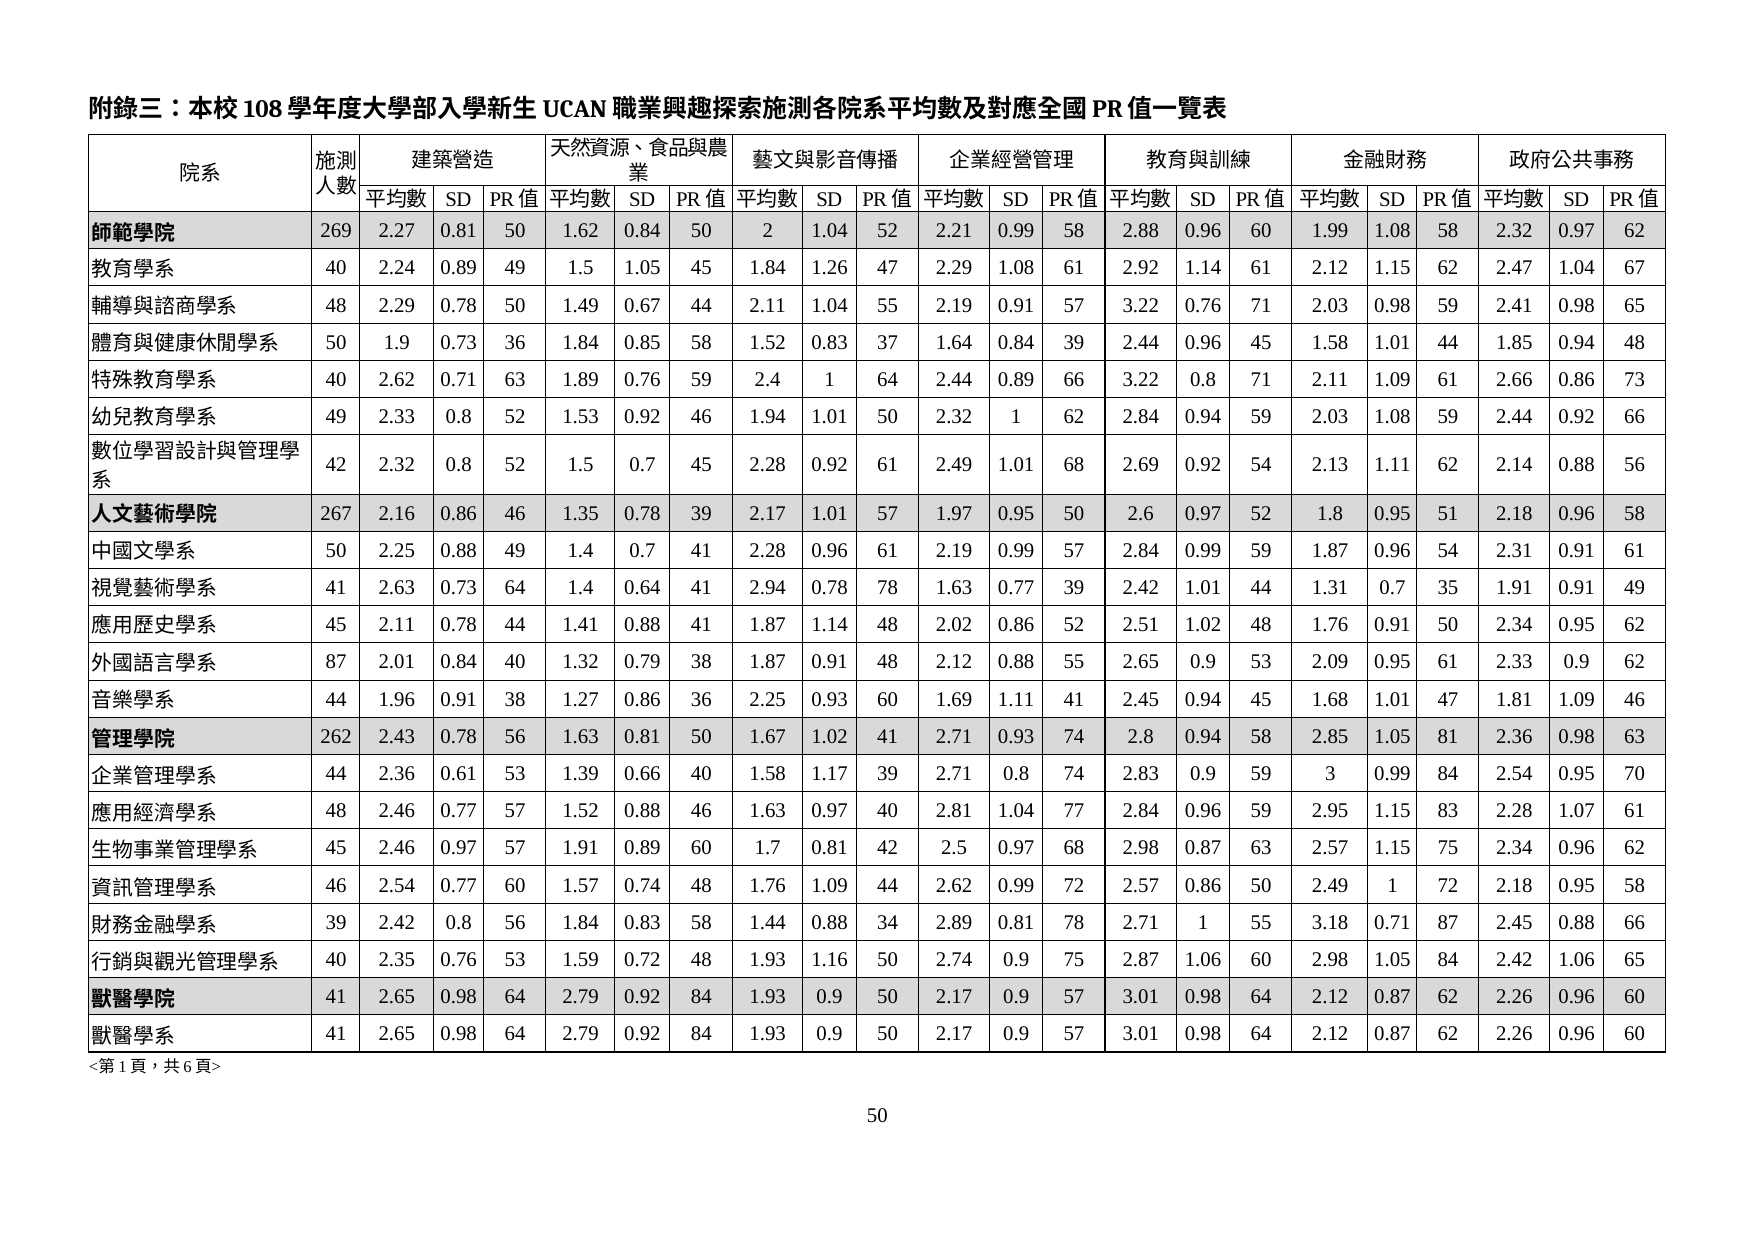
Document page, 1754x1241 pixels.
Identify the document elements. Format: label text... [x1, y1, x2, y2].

table_cell 2.44 [919, 361, 989, 397]
table_cell 0.81 [434, 212, 483, 248]
table_cell 0.77 [990, 569, 1042, 605]
table_cell PR值 [1230, 186, 1291, 211]
table_cell 2.19 [919, 532, 989, 568]
table_cell 58 [1230, 718, 1291, 754]
table_cell 人文藝術學院 [89, 495, 311, 531]
table_cell 0.8 [434, 398, 483, 434]
table_cell 64 [857, 361, 918, 397]
table_cell 87 [1417, 904, 1478, 940]
table_cell 0.77 [434, 792, 483, 828]
table_cell 2.5 [919, 829, 989, 865]
table_cell 0.96 [1177, 212, 1229, 248]
table_cell 3.18 [1292, 904, 1367, 940]
table_cell 1.11 [1368, 435, 1416, 493]
table_cell 2.19 [919, 286, 989, 323]
table_cell 48 [312, 286, 359, 323]
table_cell 0.9 [1177, 755, 1229, 791]
table_cell 0.99 [990, 532, 1042, 568]
table_cell 46 [312, 866, 359, 903]
table_cell 1.44 [733, 904, 802, 940]
table_cell 0.89 [615, 829, 669, 865]
table_cell 45 [670, 435, 732, 493]
table_cell 61 [1417, 361, 1478, 397]
table_cell 1.08 [990, 249, 1042, 285]
table_cell 0.99 [1368, 755, 1416, 791]
table_cell 2.4 [733, 361, 802, 397]
table_cell 45 [670, 249, 732, 285]
table_cell 46 [670, 792, 732, 828]
table_cell 0.79 [615, 643, 669, 679]
table_header 院系 [89, 135, 311, 211]
table_cell 0.84 [615, 212, 669, 248]
table_cell 1.06 [1550, 941, 1603, 977]
table_cell 52 [857, 212, 918, 248]
table_cell 1.63 [919, 569, 989, 605]
table_cell 0.98 [1368, 286, 1416, 323]
table_cell 62 [1043, 398, 1104, 434]
table_cell 2.47 [1479, 249, 1549, 285]
table_cell 83 [1417, 792, 1478, 828]
table_cell 平均數 [733, 186, 802, 211]
table_cell 52 [484, 435, 545, 493]
table_cell 50 [857, 398, 918, 434]
table_cell 2.84 [1106, 532, 1176, 568]
table_cell 0.95 [1368, 643, 1416, 679]
table_cell 0.96 [803, 532, 856, 568]
table_cell 44 [670, 286, 732, 323]
table_cell 1.01 [1368, 681, 1416, 717]
table_cell 0.78 [615, 495, 669, 531]
table_cell 45 [1230, 324, 1291, 360]
table_cell 39 [1043, 324, 1104, 360]
table_cell 50 [312, 532, 359, 568]
table_header 藝文與影音傳播 [733, 135, 918, 185]
table_cell 平均數 [360, 186, 433, 211]
table_cell 2.44 [1106, 324, 1176, 360]
table_cell 0.81 [803, 829, 856, 865]
table_cell 1.27 [546, 681, 614, 717]
table_cell 0.93 [990, 718, 1042, 754]
table_cell 2.12 [1292, 978, 1367, 1014]
table_cell 平均數 [1479, 186, 1549, 211]
table_cell 2.33 [1479, 643, 1549, 679]
table_cell 財務金融學系 [89, 904, 311, 940]
table_cell 0.86 [434, 495, 483, 531]
table_cell 0.91 [434, 681, 483, 717]
table_cell 0.91 [1550, 532, 1603, 568]
table_cell 2.49 [1292, 866, 1367, 903]
table_cell 42 [857, 829, 918, 865]
table_cell 1.16 [803, 941, 856, 977]
table_cell 平均數 [1292, 186, 1367, 211]
table_cell 0.94 [1177, 681, 1229, 717]
table_cell 1.93 [733, 941, 802, 977]
table_cell 1.05 [1368, 718, 1416, 754]
table_cell 71 [1230, 361, 1291, 397]
table_cell PR值 [670, 186, 732, 211]
table_cell 62 [1604, 829, 1665, 865]
table_cell 2.25 [360, 532, 433, 568]
table_cell 1.15 [1368, 249, 1416, 285]
table_cell 46 [670, 398, 732, 434]
table_cell 1.01 [990, 435, 1042, 493]
table_cell 0.78 [434, 286, 483, 323]
table_cell 師範學院 [89, 212, 311, 248]
table_cell 0.91 [1550, 569, 1603, 605]
table_cell 0.8 [990, 755, 1042, 791]
table_cell 0.71 [1368, 904, 1416, 940]
table_cell 1.09 [1550, 681, 1603, 717]
table_cell 0.88 [434, 532, 483, 568]
table_cell SD [803, 186, 856, 211]
table_cell 74 [1043, 755, 1104, 791]
table_cell 2.31 [1479, 532, 1549, 568]
table_cell 2.69 [1106, 435, 1176, 493]
table_cell 3.01 [1106, 1015, 1176, 1051]
table_cell 40 [857, 792, 918, 828]
table_cell 2.87 [1106, 941, 1176, 977]
table_cell 0.96 [1550, 495, 1603, 531]
table_cell 2.17 [919, 978, 989, 1014]
table_cell 50 [312, 324, 359, 360]
table_cell 47 [1417, 681, 1478, 717]
table_cell 2.18 [1479, 866, 1549, 903]
table_cell 87 [312, 643, 359, 679]
table_cell 1.04 [1550, 249, 1603, 285]
table_cell 52 [1230, 495, 1291, 531]
table_cell 0.97 [434, 829, 483, 865]
table_cell 1.52 [733, 324, 802, 360]
table_cell 61 [857, 435, 918, 493]
table_cell PR值 [1043, 186, 1104, 211]
table_cell 2.62 [919, 866, 989, 903]
table_cell 1.68 [1292, 681, 1367, 717]
table_cell 59 [1230, 755, 1291, 791]
table_cell 44 [1230, 569, 1291, 605]
table_cell 1 [990, 398, 1042, 434]
table_cell 1.05 [1368, 941, 1416, 977]
table_cell 管理學院 [89, 718, 311, 754]
table_cell 1.93 [733, 978, 802, 1014]
table_cell 68 [1043, 829, 1104, 865]
table_cell PR值 [1604, 186, 1665, 211]
table_cell 59 [1230, 792, 1291, 828]
table_cell 0.99 [990, 866, 1042, 903]
table_cell 73 [1604, 361, 1665, 397]
table_cell 50 [670, 718, 732, 754]
table_cell 48 [857, 606, 918, 642]
table_cell 0.88 [615, 606, 669, 642]
table_cell 45 [312, 829, 359, 865]
table_cell 2.02 [919, 606, 989, 642]
table_cell 1.02 [803, 718, 856, 754]
table_cell 資訊管理學系 [89, 866, 311, 903]
table_cell 62 [1417, 1015, 1478, 1051]
table_cell 56 [1604, 435, 1665, 493]
table_cell 63 [484, 361, 545, 397]
table_cell 0.92 [1177, 435, 1229, 493]
table_cell 1.87 [733, 606, 802, 642]
table_cell 58 [1417, 212, 1478, 248]
table_cell 0.88 [615, 792, 669, 828]
table_cell 1.04 [990, 792, 1042, 828]
table_cell 0.97 [1177, 495, 1229, 531]
table_cell 2.01 [360, 643, 433, 679]
table_cell 60 [1230, 941, 1291, 977]
table_cell 78 [1043, 904, 1104, 940]
table_cell 63 [1604, 718, 1665, 754]
table_cell 48 [670, 866, 732, 903]
table_cell 1 [1368, 866, 1416, 903]
table_cell 0.98 [434, 978, 483, 1014]
table_cell 0.97 [803, 792, 856, 828]
table_cell 61 [857, 532, 918, 568]
table_cell 0.92 [615, 978, 669, 1014]
table_cell 體育與健康休閒學系 [89, 324, 311, 360]
table_cell 44 [1417, 324, 1478, 360]
table_cell 57 [1043, 286, 1104, 323]
table_cell 48 [312, 792, 359, 828]
table_cell 0.96 [1368, 532, 1416, 568]
table_cell 57 [1043, 1015, 1104, 1051]
table_cell 2.42 [1479, 941, 1549, 977]
table_cell 1.8 [1292, 495, 1367, 531]
table_cell 70 [1604, 755, 1665, 791]
table_cell 45 [1230, 681, 1291, 717]
table_cell 1.17 [803, 755, 856, 791]
table_cell 1.94 [733, 398, 802, 434]
table_cell 2.36 [360, 755, 433, 791]
table_cell 2.17 [733, 495, 802, 531]
table_cell 特殊教育學系 [89, 361, 311, 397]
table_cell 3.22 [1106, 361, 1176, 397]
table_cell SD [1368, 186, 1416, 211]
table_cell 61 [1230, 249, 1291, 285]
table_cell 2.88 [1106, 212, 1176, 248]
table_cell 2.32 [360, 435, 433, 493]
table_cell 41 [312, 569, 359, 605]
table_cell 39 [1043, 569, 1104, 605]
table_cell 0.66 [615, 755, 669, 791]
table_cell 2.66 [1479, 361, 1549, 397]
table_cell 2 [733, 212, 802, 248]
table_cell 66 [1604, 904, 1665, 940]
table_cell 0.81 [615, 718, 669, 754]
table_cell 0.78 [434, 718, 483, 754]
table_cell 1.01 [803, 398, 856, 434]
table_cell 1.01 [1177, 569, 1229, 605]
table_cell 2.32 [1479, 212, 1549, 248]
table_cell 1.67 [733, 718, 802, 754]
table_cell 1.84 [546, 324, 614, 360]
table_cell 0.83 [803, 324, 856, 360]
table_cell 64 [484, 569, 545, 605]
table_cell 2.25 [733, 681, 802, 717]
table_cell 0.94 [1177, 398, 1229, 434]
table_cell 1.01 [803, 495, 856, 531]
table_cell 2.81 [919, 792, 989, 828]
table_cell 44 [484, 606, 545, 642]
table_cell 1.14 [1177, 249, 1229, 285]
table_cell 應用歷史學系 [89, 606, 311, 642]
table_cell PR值 [857, 186, 918, 211]
table_cell 2.65 [360, 978, 433, 1014]
table_cell 41 [1043, 681, 1104, 717]
table_cell 1.09 [803, 866, 856, 903]
table_cell 2.28 [733, 435, 802, 493]
table_cell 48 [1604, 324, 1665, 360]
table_cell 0.81 [990, 904, 1042, 940]
table_cell 0.9 [990, 978, 1042, 1014]
table_cell 68 [1043, 435, 1104, 493]
table_cell 1.58 [1292, 324, 1367, 360]
table_cell 3.01 [1106, 978, 1176, 1014]
table_cell 2.92 [1106, 249, 1176, 285]
table_cell 獸醫學院 [89, 978, 311, 1014]
table_cell 84 [670, 978, 732, 1014]
table_cell 78 [857, 569, 918, 605]
table_cell 62 [1417, 249, 1478, 285]
table_cell 58 [1604, 866, 1665, 903]
table_cell 54 [1230, 435, 1291, 493]
table_cell 0.88 [803, 904, 856, 940]
table_cell 2.26 [1479, 978, 1549, 1014]
table_cell PR值 [484, 186, 545, 211]
table_cell PR值 [1417, 186, 1478, 211]
table_cell 39 [312, 904, 359, 940]
table_cell 44 [857, 866, 918, 903]
table_cell SD [990, 186, 1042, 211]
table_cell 52 [484, 398, 545, 434]
table_cell 60 [857, 681, 918, 717]
table_cell 生物事業管理學系 [89, 829, 311, 865]
table_cell 84 [1417, 755, 1478, 791]
table_cell 2.6 [1106, 495, 1176, 531]
table_cell 0.99 [1177, 532, 1229, 568]
table_cell 2.57 [1292, 829, 1367, 865]
table_cell 2.26 [1479, 1015, 1549, 1051]
table_cell 0.91 [990, 286, 1042, 323]
table_cell 55 [1043, 643, 1104, 679]
table_cell 2.32 [919, 398, 989, 434]
table_cell 55 [857, 286, 918, 323]
table_cell 平均數 [546, 186, 614, 211]
table_cell 50 [857, 941, 918, 977]
table_cell 2.71 [919, 718, 989, 754]
table_cell 2.42 [360, 904, 433, 940]
table_cell 2.71 [919, 755, 989, 791]
table_cell 1.39 [546, 755, 614, 791]
table_cell 1.85 [1479, 324, 1549, 360]
table_cell 2.85 [1292, 718, 1367, 754]
table_cell 59 [1417, 286, 1478, 323]
table_cell 1.81 [1479, 681, 1549, 717]
table_cell 1.52 [546, 792, 614, 828]
table_cell 2.33 [360, 398, 433, 434]
table_cell 1.91 [1479, 569, 1549, 605]
table_cell 0.8 [1177, 361, 1229, 397]
table_cell 平均數 [1106, 186, 1176, 211]
table_cell 2.11 [1292, 361, 1367, 397]
table_cell 50 [857, 978, 918, 1014]
table_cell 56 [484, 718, 545, 754]
table_cell 50 [670, 212, 732, 248]
table_cell 2.12 [919, 643, 989, 679]
table_cell 0.98 [1550, 718, 1603, 754]
table_cell 0.98 [1550, 286, 1603, 323]
table_cell 0.73 [434, 569, 483, 605]
table_cell 58 [1043, 212, 1104, 248]
table_header 天然資源、食品與農業 [546, 135, 732, 185]
table_cell 65 [1604, 941, 1665, 977]
table_header 企業經營管理 [919, 135, 1104, 185]
table_cell 2.34 [1479, 606, 1549, 642]
table_cell 44 [312, 755, 359, 791]
table_cell 2.74 [919, 941, 989, 977]
table_cell 0.7 [1368, 569, 1416, 605]
table_cell 0.93 [803, 681, 856, 717]
table_cell 57 [484, 829, 545, 865]
table_cell 2.54 [360, 866, 433, 903]
table_cell 81 [1417, 718, 1478, 754]
table_cell 0.89 [434, 249, 483, 285]
table_cell 0.86 [1550, 361, 1603, 397]
table_cell 36 [484, 324, 545, 360]
table_cell 2.18 [1479, 495, 1549, 531]
table_cell 1.08 [1368, 212, 1416, 248]
table_cell 教育學系 [89, 249, 311, 285]
table_cell 1.64 [919, 324, 989, 360]
table_cell 51 [1417, 495, 1478, 531]
table_cell 1.4 [546, 569, 614, 605]
table_cell 61 [1417, 643, 1478, 679]
table_cell 0.98 [1177, 1015, 1229, 1051]
table_cell 1.5 [546, 435, 614, 493]
table_cell 2.03 [1292, 398, 1367, 434]
table_cell 60 [1604, 978, 1665, 1014]
table_cell 2.16 [360, 495, 433, 531]
table_cell 2.11 [360, 606, 433, 642]
table_cell 0.76 [1177, 286, 1229, 323]
table_cell 1.84 [733, 249, 802, 285]
table_cell 62 [1417, 978, 1478, 1014]
table_cell 0.97 [1550, 212, 1603, 248]
table_cell 0.61 [434, 755, 483, 791]
table_cell 1.15 [1368, 792, 1416, 828]
table_cell 0.87 [1177, 829, 1229, 865]
table_cell 60 [670, 829, 732, 865]
table_cell 58 [1604, 495, 1665, 531]
table_cell 53 [484, 941, 545, 977]
table_cell 0.94 [1550, 324, 1603, 360]
table_cell 2.95 [1292, 792, 1367, 828]
table_cell 57 [1043, 978, 1104, 1014]
table_cell 44 [312, 681, 359, 717]
table_cell 2.28 [733, 532, 802, 568]
table_cell 0.96 [1550, 829, 1603, 865]
table_cell 1.7 [733, 829, 802, 865]
table_cell 65 [1604, 286, 1665, 323]
table_cell 1.87 [733, 643, 802, 679]
table_cell 視覺藝術學系 [89, 569, 311, 605]
table_cell 1.76 [1292, 606, 1367, 642]
table_cell 84 [670, 1015, 732, 1051]
table_cell 2.45 [1106, 681, 1176, 717]
table_cell 0.86 [1177, 866, 1229, 903]
table_cell 2.13 [1292, 435, 1367, 493]
table_cell 1.49 [546, 286, 614, 323]
table_cell 1.63 [546, 718, 614, 754]
table_cell 0.92 [615, 398, 669, 434]
table_cell 0.96 [1550, 1015, 1603, 1051]
table_cell 0.91 [1368, 606, 1416, 642]
table_cell 1.35 [546, 495, 614, 531]
table_cell 0.67 [615, 286, 669, 323]
table_cell 60 [1604, 1015, 1665, 1051]
table_cell 53 [1230, 643, 1291, 679]
table_cell 1.06 [1177, 941, 1229, 977]
table_cell 1 [803, 361, 856, 397]
table_cell SD [1177, 186, 1229, 211]
table_cell 38 [484, 681, 545, 717]
table_cell 2.65 [1106, 643, 1176, 679]
table_cell 0.9 [990, 1015, 1042, 1051]
table_cell 0.96 [1550, 978, 1603, 1014]
subtitle 附錄三：本校108學年度大學部入學新生UCAN職業興趣探索施測各院系平均數及對應全國PR值一覽表 [89, 89, 1665, 125]
table_cell 1.91 [546, 829, 614, 865]
table_cell 1.04 [803, 212, 856, 248]
table_cell 2.21 [919, 212, 989, 248]
table_cell 2.28 [1479, 792, 1549, 828]
table_cell 2.41 [1479, 286, 1549, 323]
table_cell 1.26 [803, 249, 856, 285]
table_cell SD [434, 186, 483, 211]
table_cell 41 [857, 718, 918, 754]
table_cell 38 [670, 643, 732, 679]
table_cell 64 [1230, 978, 1291, 1014]
table_cell 62 [1417, 435, 1478, 493]
table_cell 57 [484, 792, 545, 828]
table_cell 0.87 [1368, 978, 1416, 1014]
table_cell 42 [312, 435, 359, 493]
table_cell 2.35 [360, 941, 433, 977]
table_cell 平均數 [919, 186, 989, 211]
table_cell 0.92 [803, 435, 856, 493]
table_cell 0.88 [990, 643, 1042, 679]
table_cell 1.84 [546, 904, 614, 940]
table_cell 幼兒教育學系 [89, 398, 311, 434]
table_cell 72 [1417, 866, 1478, 903]
table_cell 36 [670, 681, 732, 717]
table_cell 0.78 [803, 569, 856, 605]
table_cell 2.46 [360, 792, 433, 828]
table_cell 67 [1604, 249, 1665, 285]
table_cell 0.95 [1550, 606, 1603, 642]
table_cell 0.76 [434, 941, 483, 977]
table_cell 2.42 [1106, 569, 1176, 605]
table_cell 2.27 [360, 212, 433, 248]
table_cell 2.79 [546, 978, 614, 1014]
table_cell 49 [312, 398, 359, 434]
table_cell 59 [1417, 398, 1478, 434]
table_cell 1.63 [733, 792, 802, 828]
table_cell 0.99 [990, 212, 1042, 248]
table_cell 0.9 [803, 978, 856, 1014]
table_cell 48 [670, 941, 732, 977]
table_cell 2.36 [1479, 718, 1549, 754]
table_cell 2.12 [1292, 1015, 1367, 1051]
table_cell 0.96 [1177, 792, 1229, 828]
table_cell SD [615, 186, 669, 211]
table_cell 34 [857, 904, 918, 940]
table_cell 40 [484, 643, 545, 679]
table_cell 0.87 [1368, 1015, 1416, 1051]
table_cell 37 [857, 324, 918, 360]
table_cell 2.89 [919, 904, 989, 940]
table_cell 中國文學系 [89, 532, 311, 568]
table_cell 41 [312, 978, 359, 1014]
table_cell 2.57 [1106, 866, 1176, 903]
table_cell 1.53 [546, 398, 614, 434]
table_cell SD [1550, 186, 1603, 211]
table_cell 77 [1043, 792, 1104, 828]
table_cell 0.95 [1550, 866, 1603, 903]
table_cell 35 [1417, 569, 1478, 605]
table_cell 1.08 [1368, 398, 1416, 434]
table_cell 61 [1604, 792, 1665, 828]
table_cell 62 [1604, 606, 1665, 642]
table_cell 2.51 [1106, 606, 1176, 642]
table_cell 1.87 [1292, 532, 1367, 568]
table_cell 1.15 [1368, 829, 1416, 865]
table_cell 0.73 [434, 324, 483, 360]
table_cell 0.98 [1177, 978, 1229, 1014]
table_cell 2.98 [1106, 829, 1176, 865]
table_cell 企業管理學系 [89, 755, 311, 791]
table_cell 0.72 [615, 941, 669, 977]
table_cell 3.22 [1106, 286, 1176, 323]
table_cell 50 [484, 286, 545, 323]
table_cell 41 [670, 532, 732, 568]
table_cell 0.74 [615, 866, 669, 903]
table_cell 56 [484, 904, 545, 940]
table_cell 2.83 [1106, 755, 1176, 791]
table_cell 64 [484, 1015, 545, 1051]
table_cell 40 [312, 941, 359, 977]
table_cell 50 [484, 212, 545, 248]
table_cell 1.31 [1292, 569, 1367, 605]
table_cell 2.49 [919, 435, 989, 493]
table_cell 1.62 [546, 212, 614, 248]
table_cell 41 [312, 1015, 359, 1051]
table_cell 41 [670, 606, 732, 642]
table_cell 0.88 [1550, 904, 1603, 940]
table_cell 0.92 [615, 1015, 669, 1051]
table_cell 0.7 [615, 532, 669, 568]
table_cell 269 [312, 212, 359, 248]
table_cell 0.64 [615, 569, 669, 605]
table_cell 48 [1230, 606, 1291, 642]
table_cell 71 [1230, 286, 1291, 323]
table_cell 應用經濟學系 [89, 792, 311, 828]
table_cell 0.92 [1550, 398, 1603, 434]
table_cell 262 [312, 718, 359, 754]
table_cell 0.95 [990, 495, 1042, 531]
table_header 政府公共事務 [1479, 135, 1665, 185]
table_cell 1.58 [733, 755, 802, 791]
table_cell 1.59 [546, 941, 614, 977]
table_cell 0.98 [434, 1015, 483, 1051]
table_cell 2.84 [1106, 792, 1176, 828]
table_cell 1.01 [1368, 324, 1416, 360]
table_cell 75 [1043, 941, 1104, 977]
table_cell 40 [670, 755, 732, 791]
table_cell 0.91 [803, 643, 856, 679]
table_cell 獸醫學系 [89, 1015, 311, 1051]
table_cell 49 [484, 249, 545, 285]
text <第1頁，共6頁> [89, 1053, 1665, 1077]
table_cell 2.8 [1106, 718, 1176, 754]
table_cell 52 [1043, 606, 1104, 642]
table_cell 62 [1604, 643, 1665, 679]
table_cell 0.89 [990, 361, 1042, 397]
table_cell 2.34 [1479, 829, 1549, 865]
table_cell 2.63 [360, 569, 433, 605]
table_cell 0.86 [615, 681, 669, 717]
table_cell 59 [1230, 398, 1291, 434]
table_cell 64 [1230, 1015, 1291, 1051]
table_cell 49 [1604, 569, 1665, 605]
table_cell 39 [670, 495, 732, 531]
table_cell 39 [857, 755, 918, 791]
table_cell 1.07 [1550, 792, 1603, 828]
table_cell 0.84 [434, 643, 483, 679]
table_cell 2.46 [360, 829, 433, 865]
table_cell 75 [1417, 829, 1478, 865]
table_cell 音樂學系 [89, 681, 311, 717]
table_cell 2.14 [1479, 435, 1549, 493]
table_cell 2.45 [1479, 904, 1549, 940]
table_cell 1.9 [360, 324, 433, 360]
table_cell 0.77 [434, 866, 483, 903]
table_cell 2.54 [1479, 755, 1549, 791]
table_cell 0.94 [1177, 718, 1229, 754]
table_cell 49 [484, 532, 545, 568]
table_cell 2.24 [360, 249, 433, 285]
table_cell 0.71 [434, 361, 483, 397]
table_cell 0.8 [434, 435, 483, 493]
table_cell 57 [857, 495, 918, 531]
table_cell 行銷與觀光管理學系 [89, 941, 311, 977]
table_cell 1.96 [360, 681, 433, 717]
table_cell 2.84 [1106, 398, 1176, 434]
table_cell 66 [1604, 398, 1665, 434]
table_cell 46 [484, 495, 545, 531]
table_cell 0.85 [615, 324, 669, 360]
table_cell 0.9 [1177, 643, 1229, 679]
table_cell 0.76 [615, 361, 669, 397]
table_cell 0.78 [434, 606, 483, 642]
table_cell 40 [312, 249, 359, 285]
table_cell 48 [857, 643, 918, 679]
table_cell 0.9 [803, 1015, 856, 1051]
table_cell 1.04 [803, 286, 856, 323]
table_cell 267 [312, 495, 359, 531]
table_cell 60 [1230, 212, 1291, 248]
table_cell 0.96 [1177, 324, 1229, 360]
table_cell 50 [1230, 866, 1291, 903]
table_cell 61 [1043, 249, 1104, 285]
table_cell 0.95 [1368, 495, 1416, 531]
table_cell 0.8 [434, 904, 483, 940]
table_cell 0.97 [990, 829, 1042, 865]
table_cell 53 [484, 755, 545, 791]
table_cell 59 [670, 361, 732, 397]
table_cell 數位學習設計與管理學系 [89, 435, 311, 493]
table_cell 50 [1417, 606, 1478, 642]
table_cell 2.79 [546, 1015, 614, 1051]
table_cell 55 [1230, 904, 1291, 940]
table_cell 2.03 [1292, 286, 1367, 323]
table_cell 1.02 [1177, 606, 1229, 642]
table_cell 57 [1043, 532, 1104, 568]
table_cell 60 [484, 866, 545, 903]
table_cell 2.65 [360, 1015, 433, 1051]
table_cell 1.89 [546, 361, 614, 397]
table_cell 2.11 [733, 286, 802, 323]
table_cell 50 [1043, 495, 1104, 531]
table_cell 64 [484, 978, 545, 1014]
table_cell 1.11 [990, 681, 1042, 717]
table_cell 1.97 [919, 495, 989, 531]
table_cell 0.88 [1550, 435, 1603, 493]
table_cell 1.99 [1292, 212, 1367, 248]
table_header 教育與訓練 [1106, 135, 1291, 185]
table_cell 2.09 [1292, 643, 1367, 679]
table_cell 1.5 [546, 249, 614, 285]
table_cell 0.9 [1550, 643, 1603, 679]
table_cell 54 [1417, 532, 1478, 568]
table_cell 1.57 [546, 866, 614, 903]
table_cell 1.93 [733, 1015, 802, 1051]
table_cell 2.44 [1479, 398, 1549, 434]
table_cell 1 [1177, 904, 1229, 940]
table_header 施測 人數 [312, 135, 359, 211]
table_header 金融財務 [1292, 135, 1478, 185]
table_cell 輔導與諮商學系 [89, 286, 311, 323]
table_cell 1.76 [733, 866, 802, 903]
table_cell 2.29 [919, 249, 989, 285]
table_cell 74 [1043, 718, 1104, 754]
table_cell 1.4 [546, 532, 614, 568]
table_cell 0.83 [615, 904, 669, 940]
table_cell 45 [312, 606, 359, 642]
table_cell 50 [857, 1015, 918, 1051]
table_cell 1.69 [919, 681, 989, 717]
table_cell 40 [312, 361, 359, 397]
table_cell 58 [670, 904, 732, 940]
table_cell 47 [857, 249, 918, 285]
table_cell 1.32 [546, 643, 614, 679]
table_cell 41 [670, 569, 732, 605]
table_cell 0.86 [990, 606, 1042, 642]
table_cell 1.41 [546, 606, 614, 642]
table_cell 2.43 [360, 718, 433, 754]
table_cell 外國語言學系 [89, 643, 311, 679]
table_cell 2.62 [360, 361, 433, 397]
table_cell 3 [1292, 755, 1367, 791]
table_cell 1.09 [1368, 361, 1416, 397]
table_cell 63 [1230, 829, 1291, 865]
table_cell 2.98 [1292, 941, 1367, 977]
table_cell 58 [670, 324, 732, 360]
table_cell 2.12 [1292, 249, 1367, 285]
table_cell 0.84 [990, 324, 1042, 360]
table_cell 0.9 [990, 941, 1042, 977]
table_cell 2.71 [1106, 904, 1176, 940]
table_cell 59 [1230, 532, 1291, 568]
table_cell 1.14 [803, 606, 856, 642]
table_cell 61 [1604, 532, 1665, 568]
table_cell 1.05 [615, 249, 669, 285]
table_cell 66 [1043, 361, 1104, 397]
table_header 建築營造 [360, 135, 545, 185]
table_cell 2.94 [733, 569, 802, 605]
table_cell 2.29 [360, 286, 433, 323]
table_cell 84 [1417, 941, 1478, 977]
table_cell 72 [1043, 866, 1104, 903]
table_cell 62 [1604, 212, 1665, 248]
table_cell 2.17 [919, 1015, 989, 1051]
table_cell 46 [1604, 681, 1665, 717]
table_cell 0.95 [1550, 755, 1603, 791]
table_cell 0.7 [615, 435, 669, 493]
